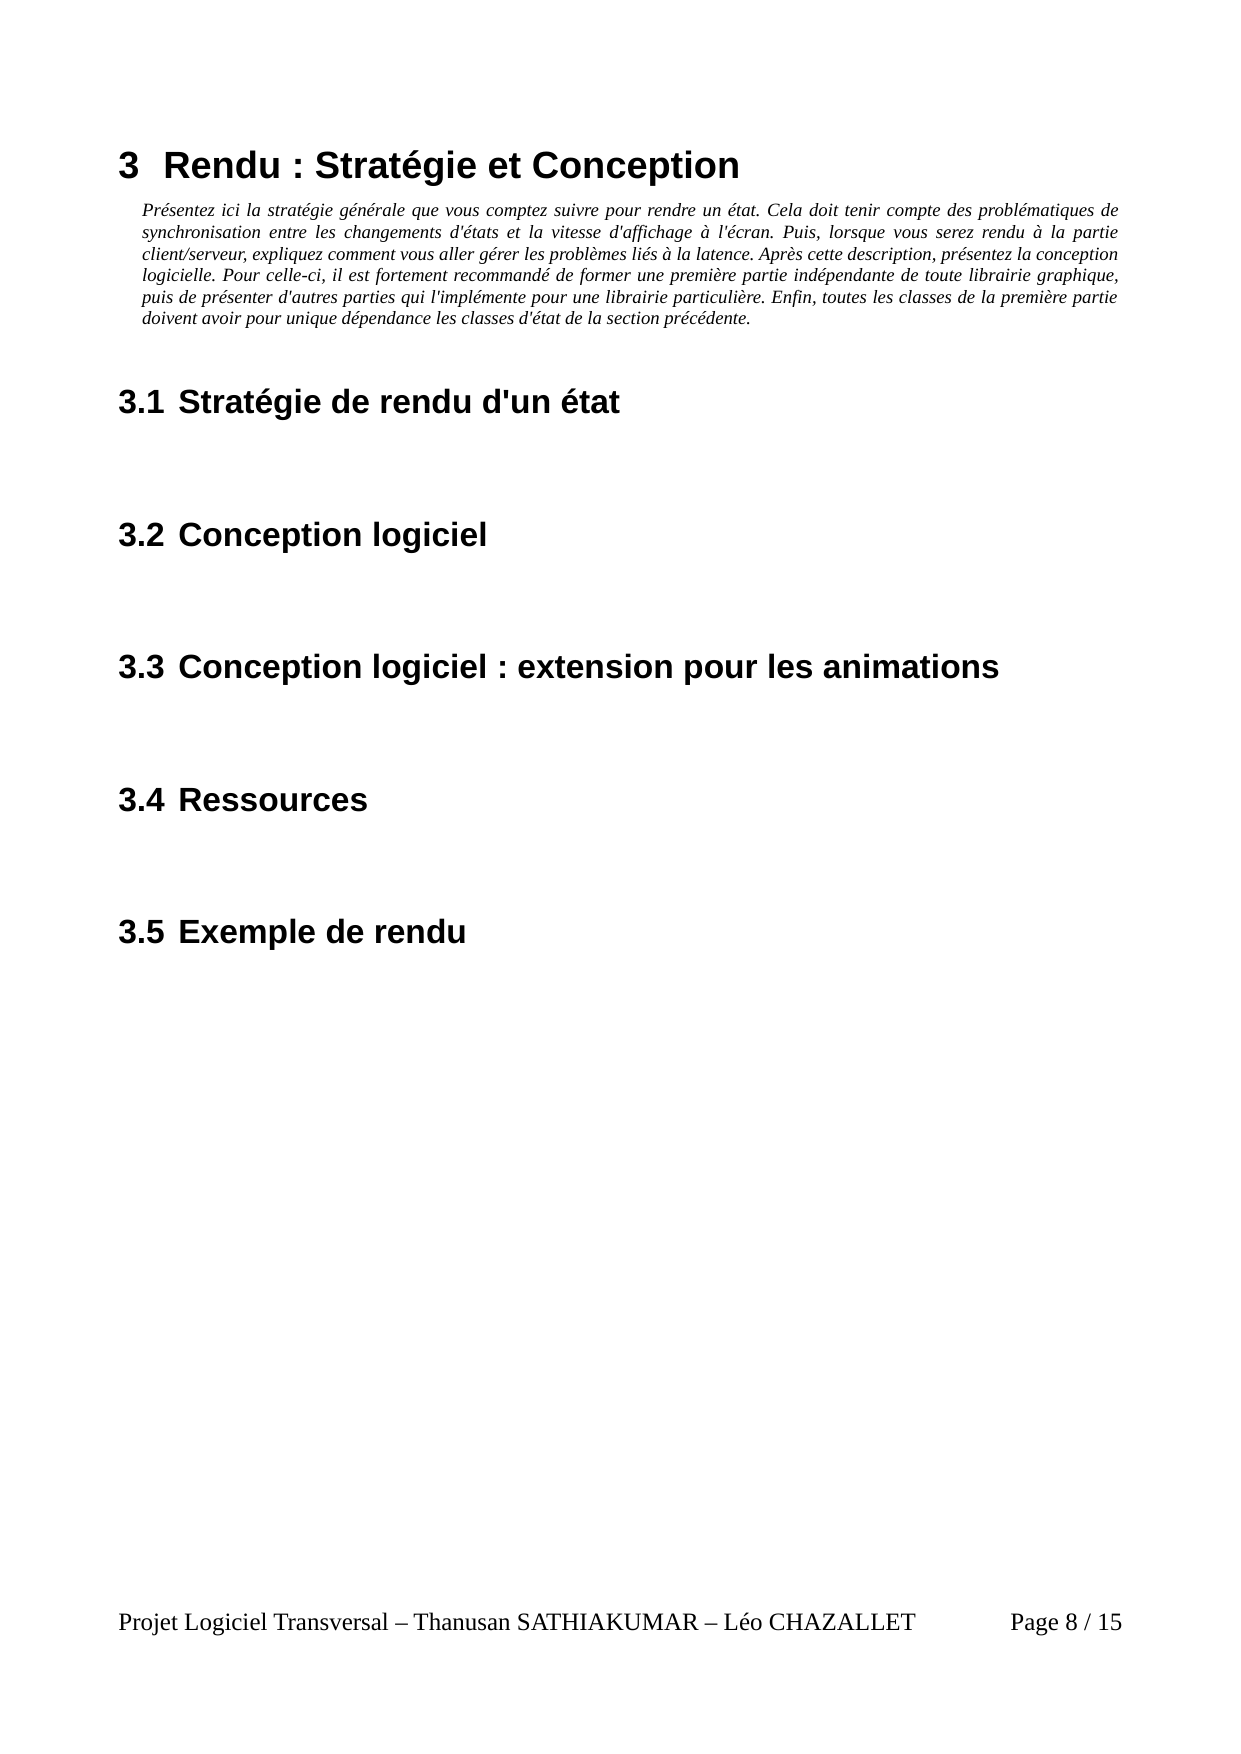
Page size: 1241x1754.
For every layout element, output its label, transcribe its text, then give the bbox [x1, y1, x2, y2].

subtitle Conception logiciel [118, 515, 1122, 553]
subtitle Ressources [118, 779, 1122, 818]
subtitle Conception logiciel : extension pour les animations [118, 647, 1122, 686]
subtitle Exemple de rendu [118, 912, 1122, 951]
text Présentez ici la stratégie générale que vous comptez suivre pour rendre un état. Cela doit tenir compte des problématiques de synchronisation entre les changements d'états et la vitesse d'affichage à l'écran. Puis, lorsque vous serez rendu à la partie client/serveur, expliquez comment vous aller gérer les problèmes liés à la latence. Après cette description, présentez la conception logicielle. Pour celle-ci, il est fortement recommandé de former une première partie indépendante de toute librairie graphique, puis de présenter d'autres parties qui l'implémente pour une librairie particulière. Enfin, toutes les classes de la première partie doivent avoir pour unique dépendance les classes d'état de la section précédente. [142, 199, 1122, 329]
subtitle Rendu : Stratégie et Conception [118, 143, 1122, 187]
subtitle Stratégie de rendu d'un état [118, 382, 1122, 421]
